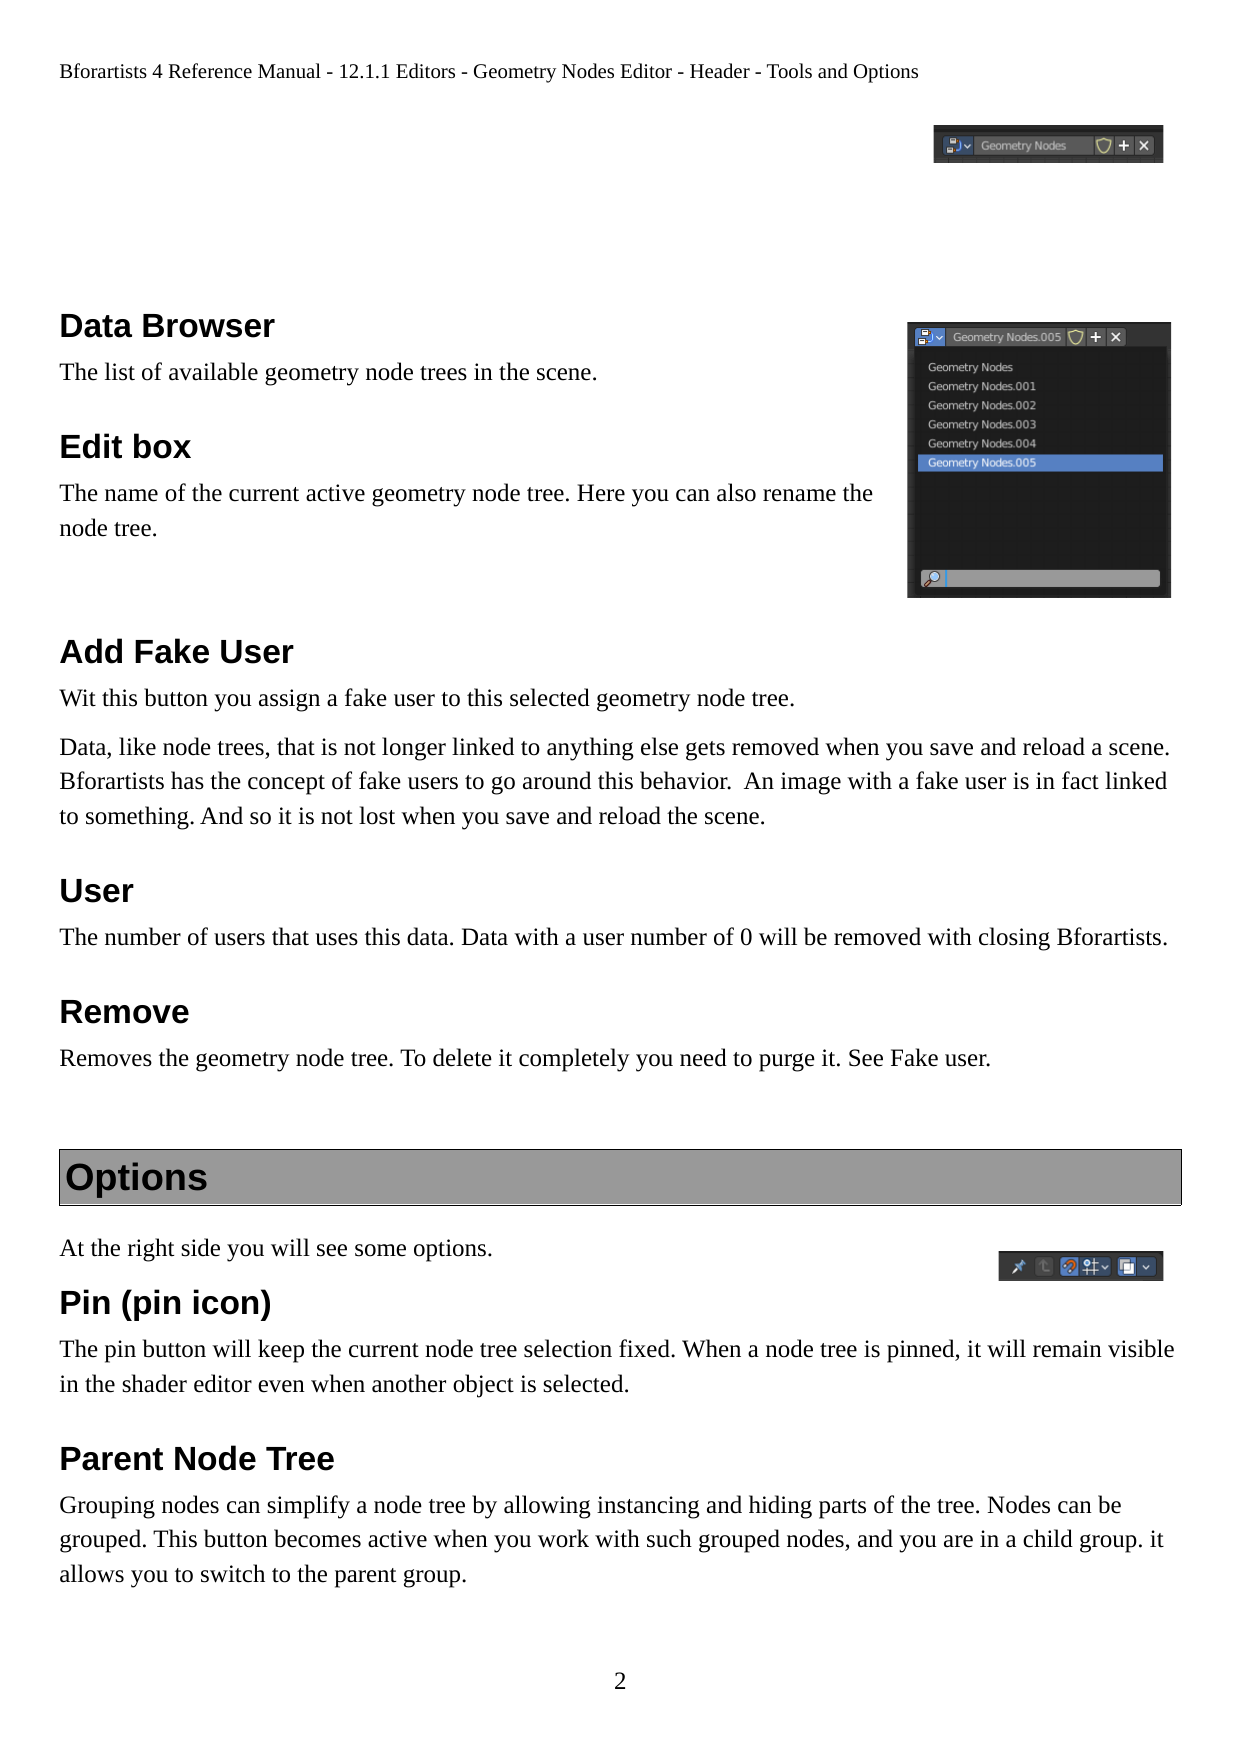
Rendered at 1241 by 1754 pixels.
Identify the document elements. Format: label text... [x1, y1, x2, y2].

picture [933, 125, 1164, 163]
subtitle User [59, 871, 1181, 909]
text The list of available geometry node trees in the scene. [59, 357, 907, 386]
text Grouping nodes can simplify a node tree by allowing instancing and hiding parts of the tree. Nodes can be grouped. This button becomes active when you work with such grouped nodes, and you are in a child group. it allows you to switch to the parent group. [59, 1490, 1181, 1587]
picture [998, 1251, 1164, 1281]
text The number of users that uses this data. Data with a user number of 0 will be removed with closing Bforartists. [59, 922, 1181, 951]
subtitle [1172, 427, 1181, 466]
subtitle Data Browser [59, 306, 1181, 344]
text The pin button will keep the current node tree selection fixed. When a node tree is pinned, it will remain visible in the shader editor even when another object is selected. [59, 1334, 1181, 1397]
text At the right side you will see some options. [59, 1233, 1181, 1262]
text Data, like node trees, that is not longer linked to anything else gets removed when you save and reload a scene. Bforartists has the concept of fake users to go around this behavior. An image with a fake user is in fact linked to something. And so it is not lost when you save and reload the scene. [59, 732, 1181, 829]
table_header Options [60, 1150, 1181, 1204]
text The name of the current active geometry node tree. Here you can also rename the node tree. [59, 478, 907, 541]
subtitle Add Fake User [59, 632, 1181, 670]
subtitle Remove [59, 992, 1181, 1030]
subtitle Parent Node Tree [59, 1438, 1181, 1477]
subtitle Edit box [59, 427, 907, 466]
picture [907, 322, 1172, 598]
text Wit this button you assign a fake user to this selected geometry node tree. [59, 683, 1181, 711]
text Removes the geometry node tree. To delete it completely you need to purge it. See Fake user. [59, 1043, 1181, 1072]
subtitle Pin (pin icon) [59, 1283, 1181, 1322]
